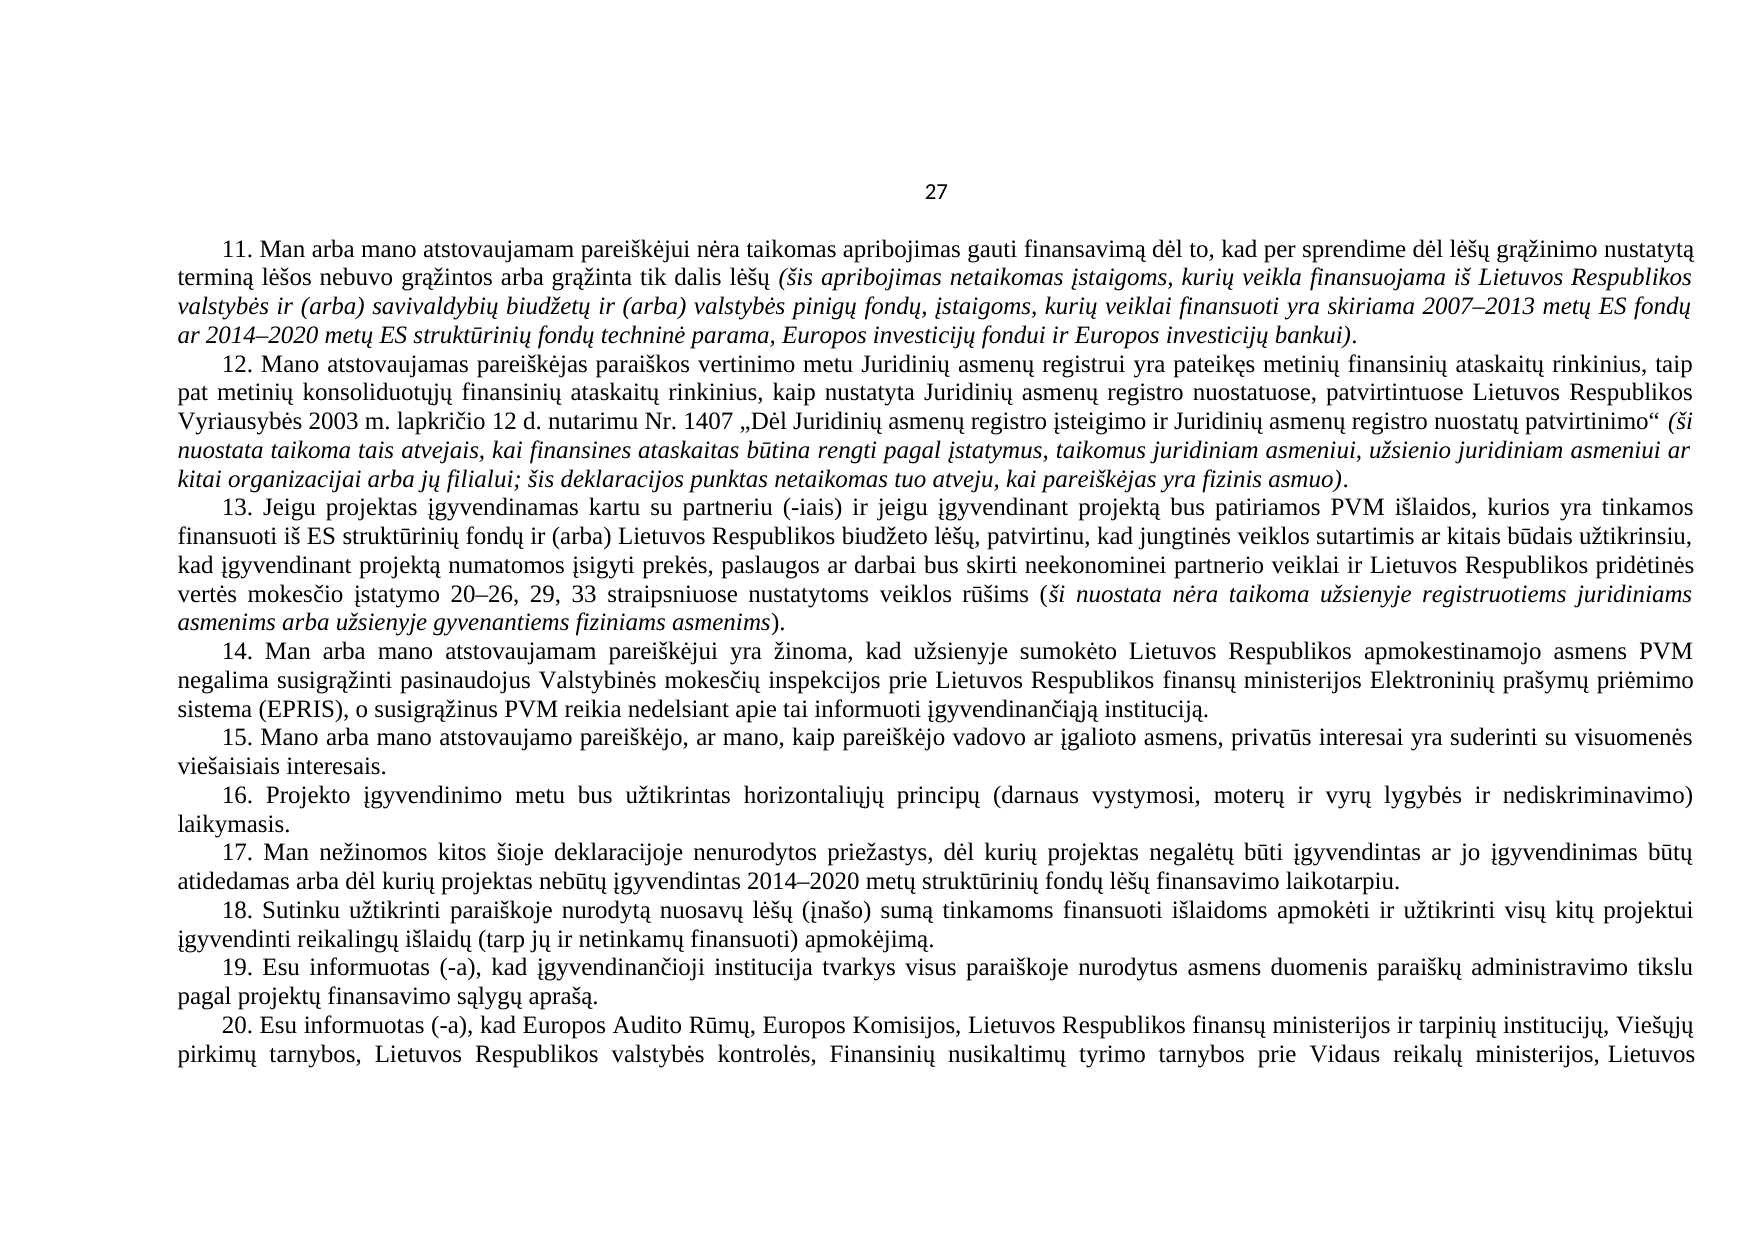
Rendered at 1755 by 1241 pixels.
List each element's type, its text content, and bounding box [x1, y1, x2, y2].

text 17. Man nežinomos kitos šioje deklaracijoje nenurodytos priežastys, dėl kurių projektas negalėtų būti įgyvendintas ar jo įgyvendinimas būtų atidedamas arba dėl kurių projektas nebūtų įgyvendintas 2014–2020 metų struktūrinių fondų lėšų finansavimo laikotarpiu. [177, 837, 1695, 895]
text 13. Jeigu projektas įgyvendinamas kartu su partneriu (-iais) ir jeigu įgyvendinant projektą bus patiriamos PVM išlaidos, kurios yra tinkamos finansuoti iš ES struktūrinių fondų ir (arba) Lietuvos Respublikos biudžeto lėšų, patvirtinu, kad jungtinės veiklos sutartimis ar kitais būdais užtikrinsiu, kad įgyvendinant projektą numatomos įsigyti prekės, paslaugos ar darbai bus skirti neekonominei partnerio veiklai ir Lietuvos Respublikos pridėtinės vertės mokesčio įstatymo 20–26, 29, 33 straipsniuose nustatytoms veiklos rūšims (ši nuostata nėra taikoma užsienyje registruotiems juridiniams asmenims arba užsienyje gyvenantiems fiziniams asmenims). [177, 492, 1695, 636]
text 20. Esu informuotas (-a), kad Europos Audito Rūmų, Europos Komisijos, Lietuvos Respublikos finansų ministerijos ir tarpinių institucijų, Viešųjų pirkimų tarnybos, Lietuvos Respublikos valstybės kontrolės, Finansinių nusikaltimų tyrimo tarnybos prie Vidaus reikalų ministerijos, Lietuvos [177, 1010, 1695, 1067]
text 19. Esu informuotas (-a), kad įgyvendinančioji institucija tvarkys visus paraiškoje nurodytus asmens duomenis paraiškų administravimo tikslu pagal projektų finansavimo sąlygų aprašą. [177, 952, 1695, 1010]
text 11. Man arba mano atstovaujamam pareiškėjui nėra taikomas apribojimas gauti finansavimą dėl to, kad per sprendime dėl lėšų grąžinimo nustatytą terminą lėšos nebuvo grąžintos arba grąžinta tik dalis lėšų (šis apribojimas netaikomas įstaigoms, kurių veikla finansuojama iš Lietuvos Respublikos valstybės ir (arba) savivaldybių biudžetų ir (arba) valstybės pinigų fondų, įstaigoms, kurių veiklai finansuoti yra skiriama 2007–2013 metų ES fondų ar 2014–2020 metų ES struktūrinių fondų techninė parama, Europos investicijų fondui ir Europos investicijų bankui). [177, 234, 1695, 349]
text 12. Mano atstovaujamas pareiškėjas paraiškos vertinimo metu Juridinių asmenų registrui yra pateikęs metinių finansinių ataskaitų rinkinius, taip pat metinių konsoliduotųjų finansinių ataskaitų rinkinius, kaip nustatyta Juridinių asmenų registro nuostatuose, patvirtintuose Lietuvos Respublikos Vyriausybės 2003 m. lapkričio 12 d. nutarimu Nr. 1407 „Dėl Juridinių asmenų registro įsteigimo ir Juridinių asmenų registro nuostatų patvirtinimo“ (ši nuostata taikoma tais atvejais, kai finansines ataskaitas būtina rengti pagal įstatymus, taikomus juridiniam asmeniui, užsienio juridiniam asmeniui ar kitai organizacijai arba jų filialui; šis deklaracijos punktas netaikomas tuo atveju, kai pareiškėjas yra fizinis asmuo). [177, 349, 1695, 492]
text 15. Mano arba mano atstovaujamo pareiškėjo, ar mano, kaip pareiškėjo vadovo ar įgalioto asmens, privatūs interesai yra suderinti su visuomenės viešaisiais interesais. [177, 722, 1695, 780]
text 16. Projekto įgyvendinimo metu bus užtikrintas horizontaliųjų principų (darnaus vystymosi, moterų ir vyrų lygybės ir nediskriminavimo) laikymasis. [177, 780, 1695, 837]
text 18. Sutinku užtikrinti paraiškoje nurodytą nuosavų lėšų (įnašo) sumą tinkamoms finansuoti išlaidoms apmokėti ir užtikrinti visų kitų projektui įgyvendinti reikalingų išlaidų (tarp jų ir netinkamų finansuoti) apmokėjimą. [177, 895, 1695, 952]
text 14. Man arba mano atstovaujamam pareiškėjui yra žinoma, kad užsienyje sumokėto Lietuvos Respublikos apmokestinamojo asmens PVM negalima susigrąžinti pasinaudojus Valstybinės mokesčių inspekcijos prie Lietuvos Respublikos finansų ministerijos Elektroninių prašymų priėmimo sistema (EPRIS), o susigrąžinus PVM reikia nedelsiant apie tai informuoti įgyvendinančiąją instituciją. [177, 636, 1695, 722]
